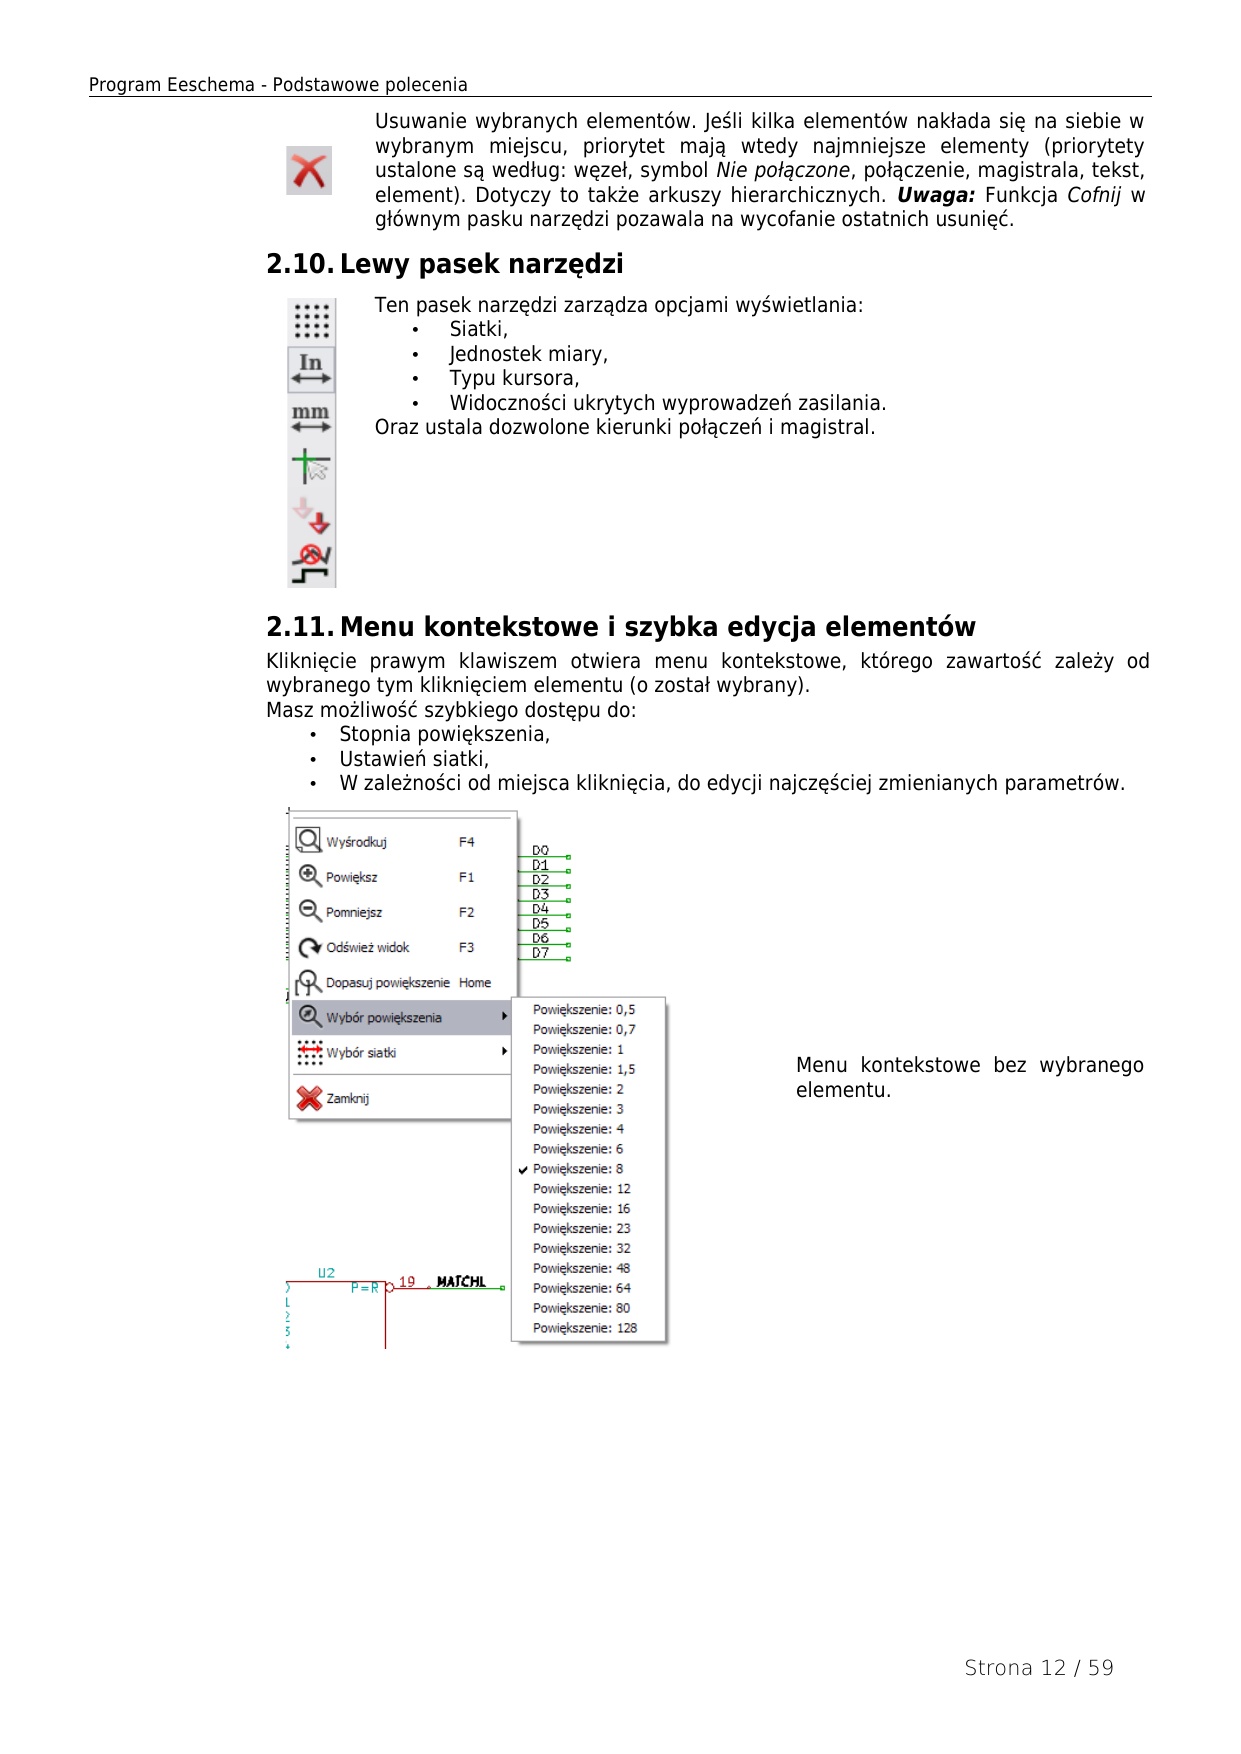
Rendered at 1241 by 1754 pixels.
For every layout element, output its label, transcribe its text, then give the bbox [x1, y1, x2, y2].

subtitle Lewy pasek narzędzi [266, 249, 1152, 280]
table_header [268, 286, 356, 599]
text Masz możliwość szybkiego dostępu do: [266, 698, 1152, 722]
table_header Ten pasek narzędzi zarządza opcjami wyświetlania: Siatki, Jednostek miary, Typu kursora, Widoczności ukrytych wyprowadzeń zasilania. Oraz ustala dozwolone kierunki połączeń i magistral. [356, 286, 1151, 599]
text Kliknięcie prawym klawiszem otwiera menu kontekstowe, którego zawartość zależy od wybranego tym kliknięciem elementu (o został wybrany). [266, 649, 1152, 698]
list Stopnia powiększenia, [310, 722, 1152, 747]
subtitle Menu kontekstowe i szybka edycja elementów [266, 611, 1152, 643]
list Ustawień siatki, [310, 747, 1152, 771]
table_cell Usuwanie wybranych elementów. Jeśli kilka elementów nakłada się na siebie w wybranym miejscu, priorytet mają wtedy najmniejsze elementy (priorytety ustalone są według: węzeł, symbol Nie połączone, połączenie, magistrala, tekst, element). Dotyczy to także arkuszy hierarchicznych. Uwaga: Funkcja Cofnij w głównym pasku narzędzi pozawala na wycofanie ostatnich usunięć. [358, 103, 1152, 237]
table_cell [269, 103, 357, 237]
picture [286, 146, 332, 195]
list W zależności od miejsca kliknięcia, do edycji najczęściej zmienianych parametrów. [310, 771, 1152, 796]
table_header Menu kontekstowe bez wybranego elementu. [778, 796, 1150, 1360]
picture [285, 807, 672, 1349]
picture [286, 298, 337, 588]
table_header [268, 796, 778, 1360]
